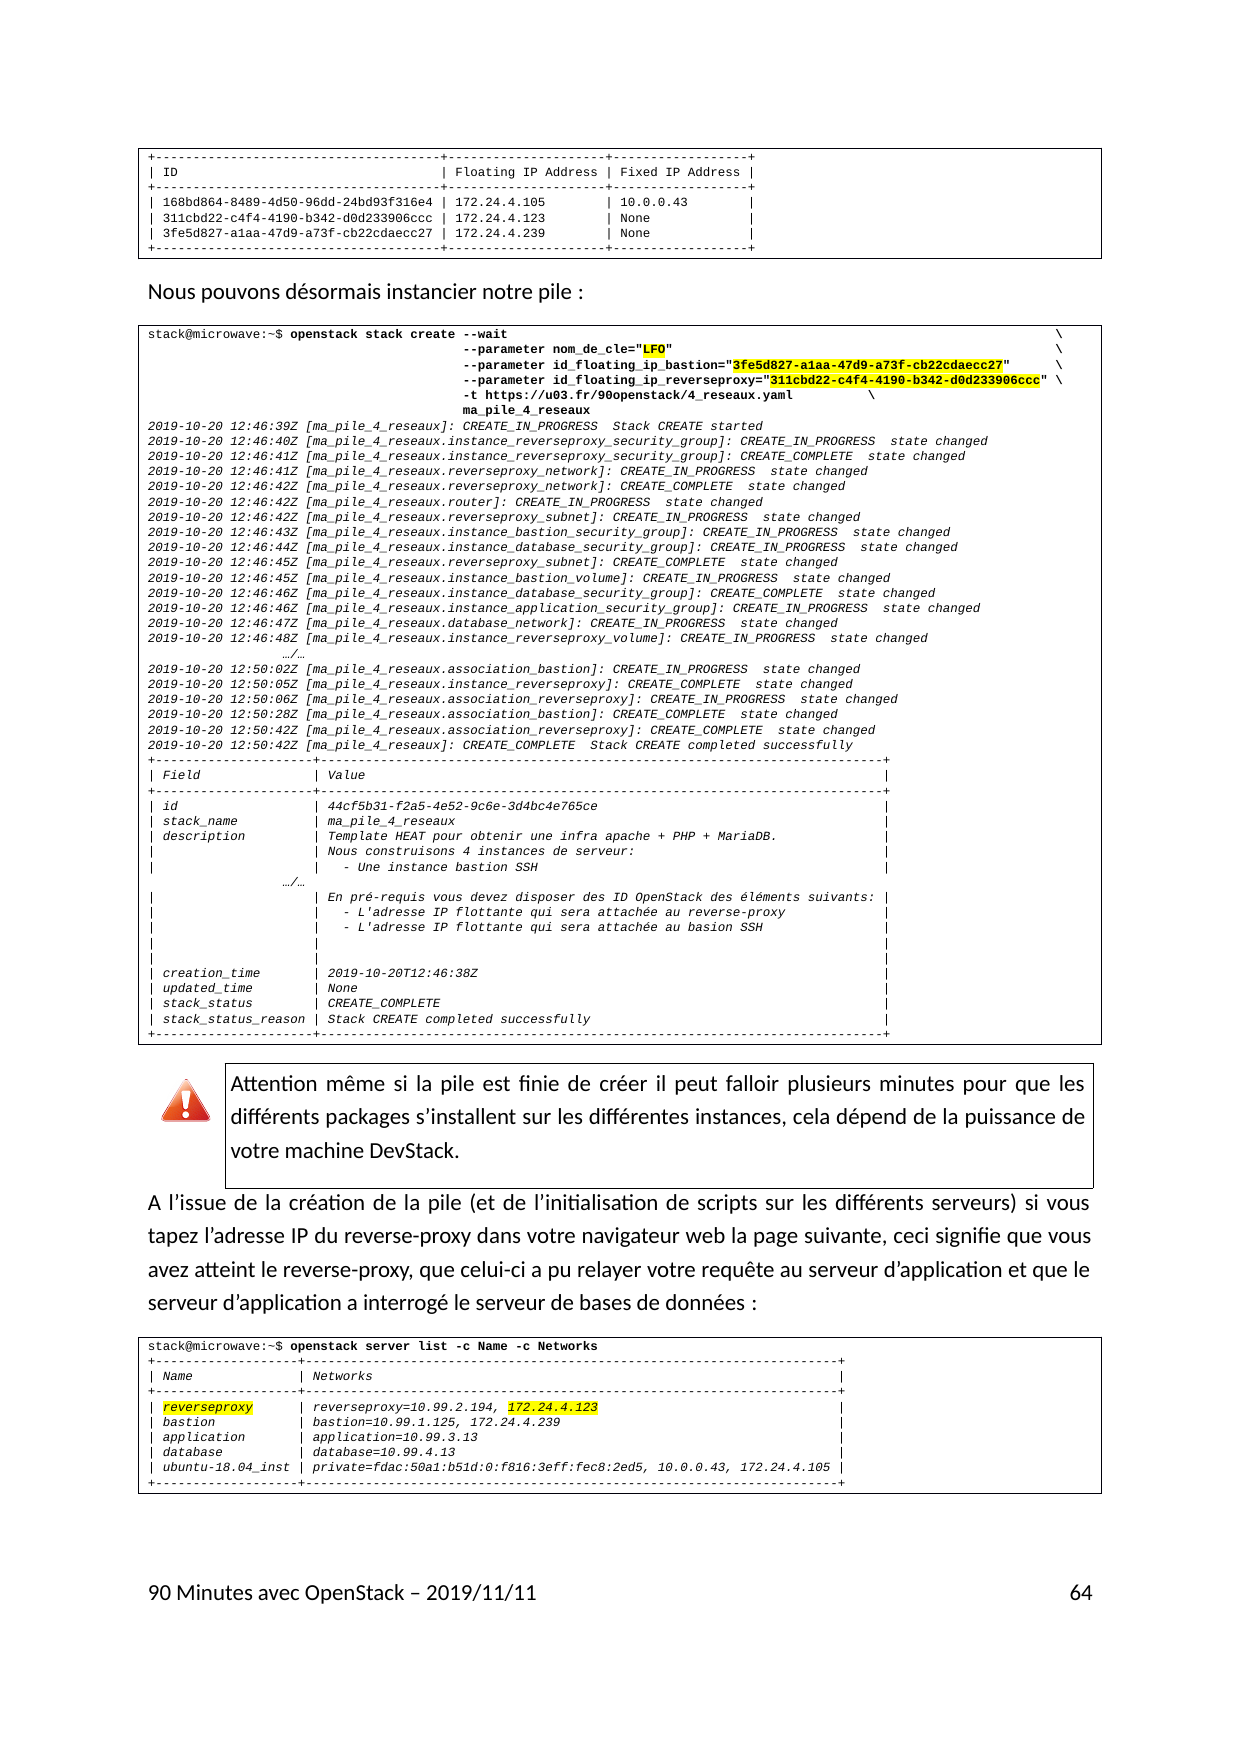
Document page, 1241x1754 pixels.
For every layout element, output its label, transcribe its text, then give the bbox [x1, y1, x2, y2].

text | description | Template HEAT pour obtenir une infra apache + PHP + MariaDB. | [139, 827, 1101, 842]
text | updated_time | None | [139, 979, 1101, 994]
text +--------------------------------------+---------------------+------------------+ [139, 239, 1101, 258]
text 2019-10-20 12:46:45Z [ma_pile_4_reseaux.instance_bastion_volume]: CREATE_IN_PROGRESS state changed [139, 568, 1101, 584]
text 2019-10-20 12:46:42Z [ma_pile_4_reseaux.router]: CREATE_IN_PROGRESS state changed [139, 492, 1101, 508]
text | | | [139, 949, 1101, 964]
text 2019-10-20 12:46:45Z [ma_pile_4_reseaux.reverseproxy_subnet]: CREATE_COMPLETE state changed [139, 553, 1101, 568]
text stack@microwave:~$ openstack server list -c Name -c Networks [139, 1338, 1101, 1352]
text 2019-10-20 12:46:46Z [ma_pile_4_reseaux.instance_application_security_group]: CREATE_IN_PROGRESS state changed [139, 599, 1101, 614]
text 2019-10-20 12:50:05Z [ma_pile_4_reseaux.instance_reverseproxy]: CREATE_COMPLETE state changed [139, 675, 1101, 690]
text | | - Une instance bastion SSH | [139, 857, 1101, 873]
text | ubuntu-18.04_inst | private=fdac:50a1:b51d:0:f816:3eff:fec8:2ed5, 10.0.0.43, 172.24.4.105 | [139, 1458, 1101, 1473]
text +-------------------+-----------------------------------------------------------------------+ [139, 1382, 1101, 1397]
text 2019-10-20 12:50:28Z [ma_pile_4_reseaux.association_bastion]: CREATE_COMPLETE state changed [139, 705, 1101, 721]
text | 168bd864-8489-4d50-96dd-24bd93f316e4 | 172.24.4.105 | 10.0.0.43 | [139, 193, 1101, 208]
text | 3fe5d827-a1aa-47d9-a73f-cb22cdaecc27 | 172.24.4.239 | None | [139, 224, 1101, 239]
text stack@microwave:~$ openstack stack create --wait \ [139, 326, 1101, 340]
text | | - L'adresse IP flottante qui sera attachée au basion SSH | [139, 918, 1101, 933]
text | bastion | bastion=10.99.1.125, 172.24.4.239 | [139, 1413, 1101, 1428]
text --parameter nom_de_cle="LFO" \ [139, 340, 1101, 356]
text --parameter id_floating_ip_reverseproxy="311cbd22-c4f4-4190-b342-d0d233906ccc" \ [139, 371, 1101, 386]
text +-------------------+-----------------------------------------------------------------------+ [139, 1473, 1101, 1493]
text 2019-10-20 12:46:48Z [ma_pile_4_reseaux.instance_reverseproxy_volume]: CREATE_IN_PROGRESS state changed [139, 629, 1101, 644]
text | Field | Value | [139, 766, 1101, 781]
text 2019-10-20 12:50:02Z [ma_pile_4_reseaux.association_bastion]: CREATE_IN_PROGRESS state changed [139, 660, 1101, 675]
text | | - L'adresse IP flottante qui sera attachée au reverse-proxy | [139, 903, 1101, 918]
text ma_pile_4_reseaux [139, 401, 1101, 416]
text | | | [139, 933, 1101, 949]
text 2019-10-20 12:46:44Z [ma_pile_4_reseaux.instance_database_security_group]: CREATE_IN_PROGRESS state changed [139, 538, 1101, 553]
text +--------------------------------------+---------------------+------------------+ [139, 178, 1101, 193]
text | application | application=10.99.3.13 | [139, 1428, 1101, 1443]
text 2019-10-20 12:46:43Z [ma_pile_4_reseaux.instance_bastion_security_group]: CREATE_IN_PROGRESS state changed [139, 523, 1101, 538]
text Nous pouvons désormais instancier notre pile : [148, 277, 1093, 305]
text 2019-10-20 12:46:47Z [ma_pile_4_reseaux.database_network]: CREATE_IN_PROGRESS state changed [139, 614, 1101, 629]
text | stack_status_reason | Stack CREATE completed successfully | [139, 1009, 1101, 1025]
text | id | 44cf5b31-f2a5-4e52-9c6e-3d4bc4e765ce | [139, 797, 1101, 812]
text +---------------------+---------------------------------------------------------------------------+ [139, 1025, 1101, 1044]
text | reverseproxy | reverseproxy=10.99.2.194, 172.24.4.123 | [139, 1397, 1101, 1413]
text | | En pré-requis vous devez disposer des ID OpenStack des éléments suivants: | [139, 888, 1101, 903]
text 2019-10-20 12:50:06Z [ma_pile_4_reseaux.association_reverseproxy]: CREATE_IN_PROGRESS state changed [139, 690, 1101, 705]
text | database | database=10.99.4.13 | [139, 1443, 1101, 1458]
text 2019-10-20 12:46:40Z [ma_pile_4_reseaux.instance_reverseproxy_security_group]: CREATE_IN_PROGRESS state changed [139, 432, 1101, 447]
text 2019-10-20 12:46:42Z [ma_pile_4_reseaux.reverseproxy_network]: CREATE_COMPLETE state changed [139, 477, 1101, 492]
text 2019-10-20 12:50:42Z [ma_pile_4_reseaux.association_reverseproxy]: CREATE_COMPLETE state changed [139, 721, 1101, 736]
text …/… [139, 873, 1101, 888]
text A l’issue de la création de la pile (et de l’initialisation de scripts sur les différents serveurs) si vous tapez l’adresse IP du reverse-proxy dans votre navigateur web la page suivante, ceci signifie que vous avez atteint le reverse-proxy, que celui-ci a pu relayer votre requête au serveur d’application et que le serveur d’application a interrogé le serveur de bases de données : [148, 1188, 1093, 1317]
text | ID | Floating IP Address | Fixed IP Address | [139, 163, 1101, 178]
text +-------------------+-----------------------------------------------------------------------+ [139, 1352, 1101, 1367]
text 2019-10-20 12:46:41Z [ma_pile_4_reseaux.reverseproxy_network]: CREATE_IN_PROGRESS state changed [139, 462, 1101, 477]
text 2019-10-20 12:46:46Z [ma_pile_4_reseaux.instance_database_security_group]: CREATE_COMPLETE state changed [139, 584, 1101, 599]
text | stack_name | ma_pile_4_reseaux | [139, 812, 1101, 827]
text 2019-10-20 12:46:41Z [ma_pile_4_reseaux.instance_reverseproxy_security_group]: CREATE_COMPLETE state changed [139, 447, 1101, 462]
text | | Nous construisons 4 instances de serveur: | [139, 842, 1101, 857]
text 2019-10-20 12:46:42Z [ma_pile_4_reseaux.reverseproxy_subnet]: CREATE_IN_PROGRESS state changed [139, 508, 1101, 523]
text | stack_status | CREATE_COMPLETE | [139, 994, 1101, 1009]
text -t https://u03.fr/90openstack/4_reseaux.yaml \ [139, 386, 1101, 401]
text …/… [139, 644, 1101, 660]
text +--------------------------------------+---------------------+------------------+ [139, 149, 1101, 163]
text 2019-10-20 12:50:42Z [ma_pile_4_reseaux]: CREATE_COMPLETE Stack CREATE completed successfully [139, 736, 1101, 751]
text | 311cbd22-c4f4-4190-b342-d0d233906ccc | 172.24.4.123 | None | [139, 208, 1101, 224]
text --parameter id_floating_ip_bastion="3fe5d827-a1aa-47d9-a73f-cb22cdaecc27" \ [139, 356, 1101, 371]
text +---------------------+---------------------------------------------------------------------------+ [139, 751, 1101, 766]
text 2019-10-20 12:46:39Z [ma_pile_4_reseaux]: CREATE_IN_PROGRESS Stack CREATE started [139, 416, 1101, 432]
table_header [148, 1063, 224, 1188]
text +---------------------+---------------------------------------------------------------------------+ [139, 781, 1101, 797]
text | creation_time | 2019-10-20T12:46:38Z | [139, 964, 1101, 979]
text | Name | Networks | [139, 1367, 1101, 1382]
table_header Attention même si la pile est finie de créer il peut falloir plusieurs minutes pour que les différents packages s’installent sur les différentes instances, cela dépend de la puissance de votre machine DevStack. [226, 1064, 1093, 1188]
